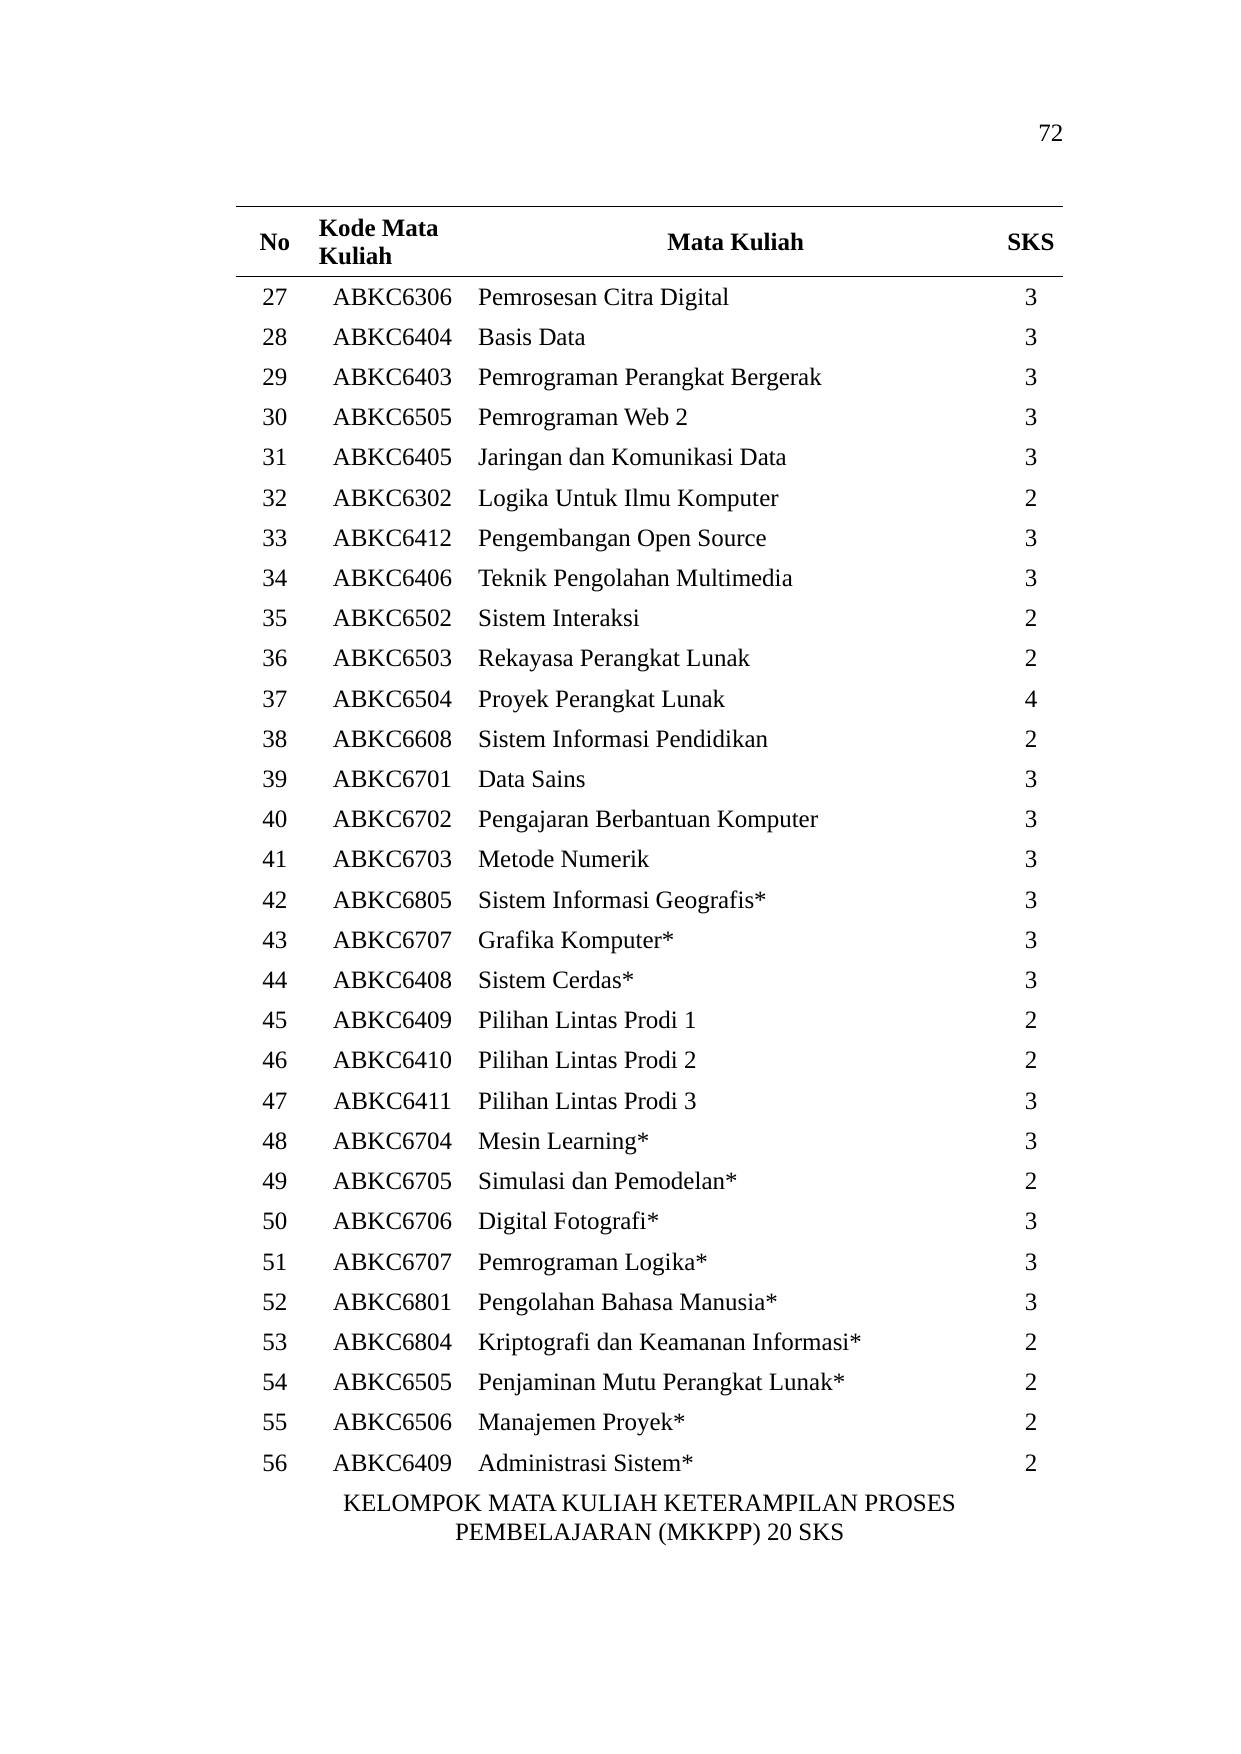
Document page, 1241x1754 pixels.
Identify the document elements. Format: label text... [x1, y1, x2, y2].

table_cell Teknik Pengolahan Multimedia [472, 558, 999, 598]
table_cell 39 [236, 759, 313, 799]
table_cell 3 [999, 839, 1063, 879]
table_cell 3 [999, 1120, 1063, 1161]
table_cell ABKC6804 [313, 1321, 472, 1362]
table_cell ABKC6703 [313, 839, 472, 879]
table_cell 45 [236, 1000, 313, 1040]
table_cell 30 [236, 397, 313, 437]
table_cell 2 [999, 1402, 1063, 1442]
table_cell 3 [999, 517, 1063, 557]
table_cell Pilihan Lintas Prodi 3 [472, 1080, 999, 1120]
table_cell Pilihan Lintas Prodi 2 [472, 1040, 999, 1080]
table_cell ABKC6404 [313, 316, 472, 356]
table_cell 3 [999, 960, 1063, 1000]
table_cell 37 [236, 678, 313, 718]
table_cell ABKC6701 [313, 759, 472, 799]
table_cell ABKC6706 [313, 1201, 472, 1241]
table_cell ABKC6504 [313, 678, 472, 718]
table_cell 2 [999, 1362, 1063, 1402]
table_cell 3 [999, 558, 1063, 598]
table_cell 44 [236, 960, 313, 1000]
table_cell 3 [999, 1241, 1063, 1281]
table_cell 3 [999, 799, 1063, 839]
table_cell ABKC6502 [313, 598, 472, 638]
table_cell ABKC6503 [313, 638, 472, 678]
table_cell ABKC6801 [313, 1281, 472, 1321]
table_cell Logika Untuk Ilmu Komputer [472, 477, 999, 517]
table_cell ABKC6408 [313, 960, 472, 1000]
table_cell 2 [999, 718, 1063, 758]
table_cell 3 [999, 437, 1063, 477]
table_cell 2 [999, 1000, 1063, 1040]
table_cell ABKC6306 [313, 277, 472, 316]
table_cell 3 [999, 919, 1063, 959]
table_cell Simulasi dan Pemodelan* [472, 1161, 999, 1201]
table_cell Data Sains [472, 759, 999, 799]
table_cell ABKC6702 [313, 799, 472, 839]
table_cell ABKC6302 [313, 477, 472, 517]
table_cell Sistem Informasi Geografis* [472, 879, 999, 919]
table_cell Penjaminan Mutu Perangkat Lunak* [472, 1362, 999, 1402]
table_cell 2 [999, 1442, 1063, 1482]
table_cell Pemrosesan Citra Digital [472, 277, 999, 316]
table_cell ABKC6406 [313, 558, 472, 598]
table_cell 34 [236, 558, 313, 598]
table_cell ABKC6707 [313, 1241, 472, 1281]
table_cell Grafika Komputer* [472, 919, 999, 959]
table_cell 41 [236, 839, 313, 879]
table_cell Pemrograman Logika* [472, 1241, 999, 1281]
table_cell 46 [236, 1040, 313, 1080]
table_cell ABKC6409 [313, 1000, 472, 1040]
table_cell 2 [999, 638, 1063, 678]
table_cell Sistem Interaksi [472, 598, 999, 638]
table_cell 3 [999, 397, 1063, 437]
table_cell Pilihan Lintas Prodi 1 [472, 1000, 999, 1040]
table_cell Digital Fotografi* [472, 1201, 999, 1241]
table_cell Pengembangan Open Source [472, 517, 999, 557]
table_cell Pengolahan Bahasa Manusia* [472, 1281, 999, 1321]
table_cell ABKC6411 [313, 1080, 472, 1120]
table_cell 2 [999, 1161, 1063, 1201]
table_cell 49 [236, 1161, 313, 1201]
table_cell 4 [999, 678, 1063, 718]
table_cell KELOMPOK MATA KULIAH KETERAMPILAN PROSES PEMBELAJARAN (MKKPP) 20 SKS [236, 1482, 1063, 1551]
table_cell ABKC6506 [313, 1402, 472, 1442]
table_cell 47 [236, 1080, 313, 1120]
table_cell 2 [999, 1040, 1063, 1080]
table_cell ABKC6505 [313, 1362, 472, 1402]
table_cell ABKC6805 [313, 879, 472, 919]
table_cell Rekayasa Perangkat Lunak [472, 638, 999, 678]
table_cell 3 [999, 1201, 1063, 1241]
table_cell 56 [236, 1442, 313, 1482]
table_cell 35 [236, 598, 313, 638]
table_cell 3 [999, 1281, 1063, 1321]
table_cell 29 [236, 356, 313, 397]
table_cell 3 [999, 316, 1063, 356]
table_cell ABKC6412 [313, 517, 472, 557]
table_cell 3 [999, 879, 1063, 919]
table_cell Jaringan dan Komunikasi Data [472, 437, 999, 477]
table_cell 53 [236, 1321, 313, 1362]
table_cell 3 [999, 759, 1063, 799]
table_cell ABKC6505 [313, 397, 472, 437]
table_cell Kriptografi dan Keamanan Informasi* [472, 1321, 999, 1362]
table_cell ABKC6405 [313, 437, 472, 477]
table_cell 3 [999, 277, 1063, 316]
table_cell Pemrograman Perangkat Bergerak [472, 356, 999, 397]
table_cell ABKC6403 [313, 356, 472, 397]
table_cell 55 [236, 1402, 313, 1442]
table_cell 43 [236, 919, 313, 959]
table_header SKS [999, 207, 1063, 276]
table_cell ABKC6705 [313, 1161, 472, 1201]
table_cell 2 [999, 1321, 1063, 1362]
table_cell 28 [236, 316, 313, 356]
table_cell 33 [236, 517, 313, 557]
table_cell ABKC6704 [313, 1120, 472, 1161]
table_cell 31 [236, 437, 313, 477]
table_cell 27 [236, 277, 313, 316]
table_header No [236, 207, 313, 276]
table_cell Metode Numerik [472, 839, 999, 879]
table_cell Manajemen Proyek* [472, 1402, 999, 1442]
table_cell 50 [236, 1201, 313, 1241]
table_cell Basis Data [472, 316, 999, 356]
table_cell ABKC6707 [313, 919, 472, 959]
table_header Kode Mata Kuliah [313, 207, 472, 276]
table_header Mata Kuliah [472, 207, 999, 276]
table_cell 36 [236, 638, 313, 678]
table_cell 40 [236, 799, 313, 839]
table_cell 42 [236, 879, 313, 919]
table_cell 54 [236, 1362, 313, 1402]
table_cell 2 [999, 598, 1063, 638]
table_cell 3 [999, 1080, 1063, 1120]
table_cell ABKC6410 [313, 1040, 472, 1080]
table_cell 38 [236, 718, 313, 758]
table_cell Pengajaran Berbantuan Komputer [472, 799, 999, 839]
table_cell Proyek Perangkat Lunak [472, 678, 999, 718]
table_cell 3 [999, 356, 1063, 397]
table_cell 52 [236, 1281, 313, 1321]
table_cell 2 [999, 477, 1063, 517]
table_cell Mesin Learning* [472, 1120, 999, 1161]
table_cell Pemrograman Web 2 [472, 397, 999, 437]
table_cell ABKC6608 [313, 718, 472, 758]
table_cell Administrasi Sistem* [472, 1442, 999, 1482]
table_cell Sistem Informasi Pendidikan [472, 718, 999, 758]
table_cell 51 [236, 1241, 313, 1281]
table_cell Sistem Cerdas* [472, 960, 999, 1000]
table_cell 48 [236, 1120, 313, 1161]
table_cell ABKC6409 [313, 1442, 472, 1482]
table_cell 32 [236, 477, 313, 517]
